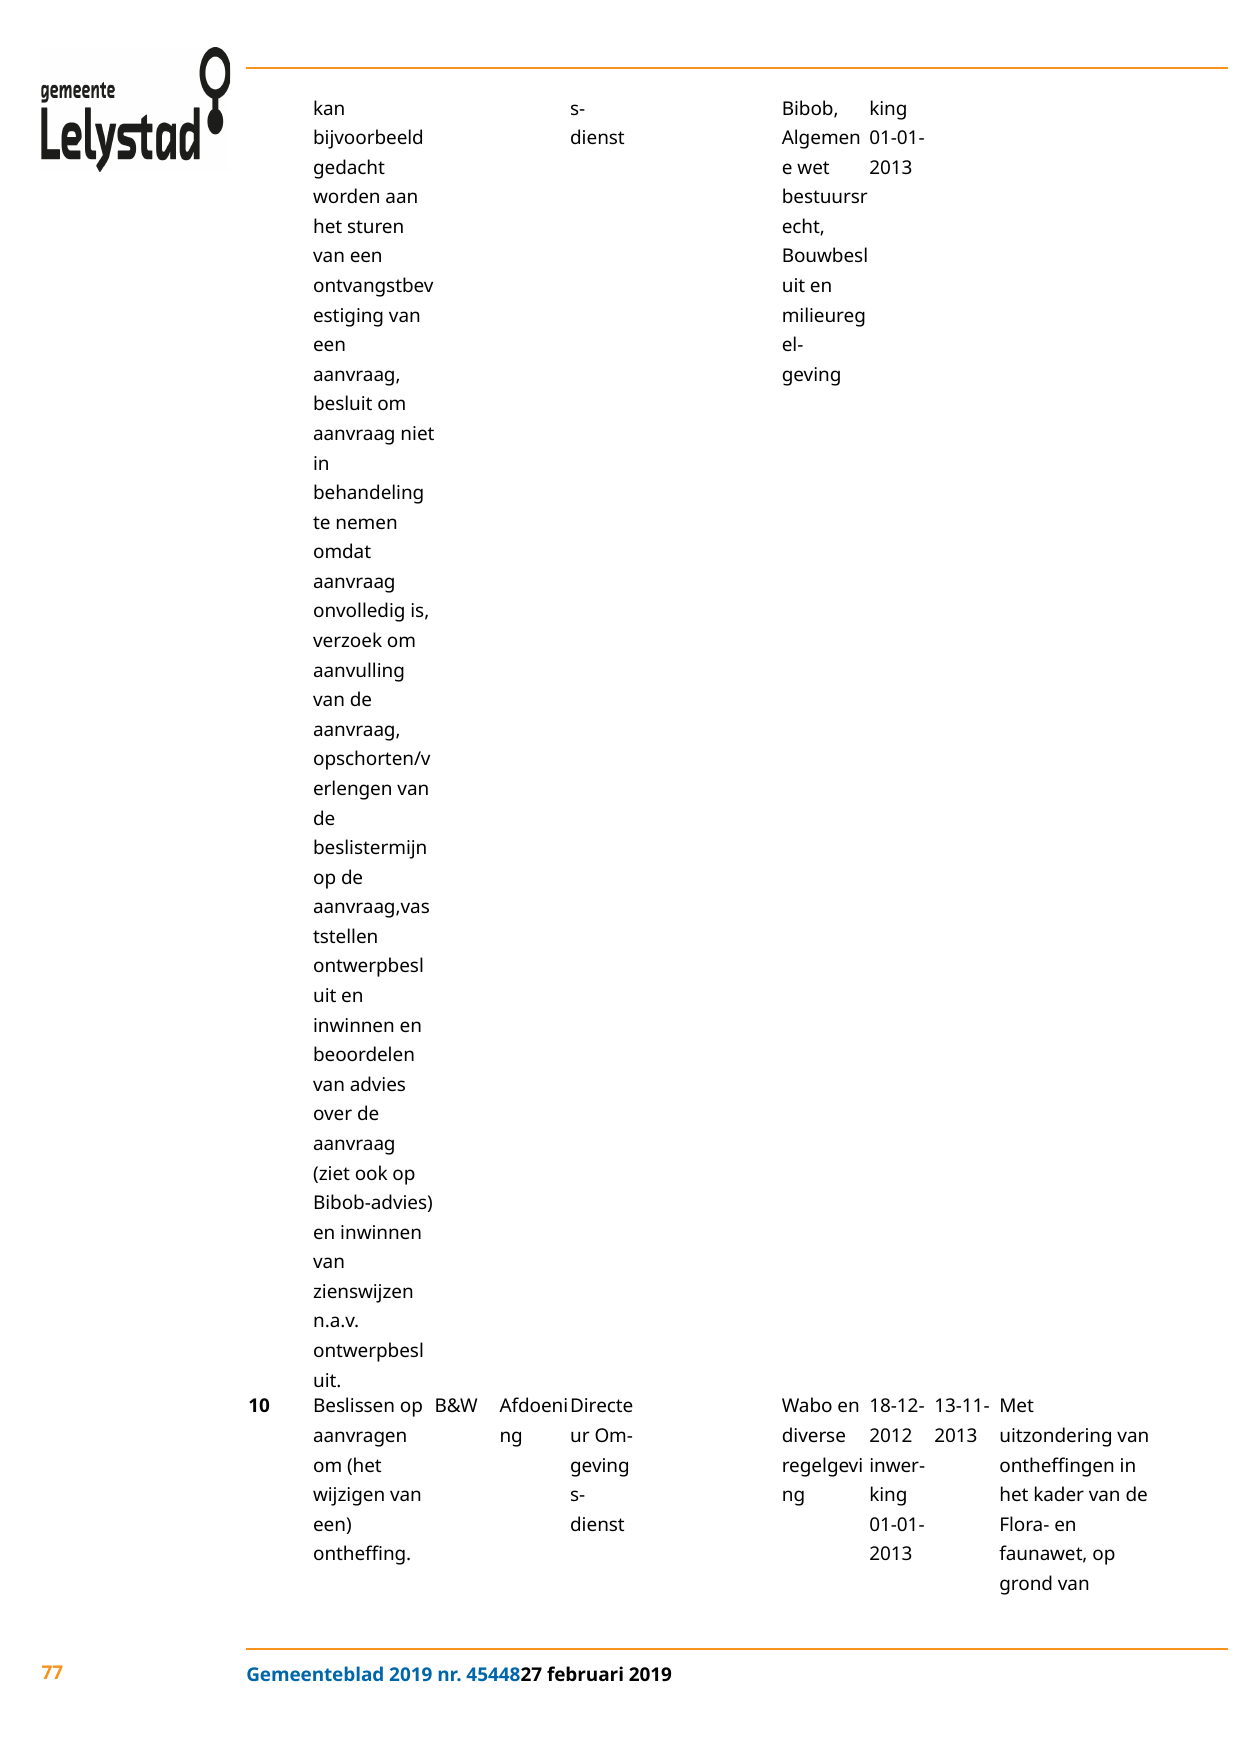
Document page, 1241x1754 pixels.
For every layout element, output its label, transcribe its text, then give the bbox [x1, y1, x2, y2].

table_cell Wabo en diverse regelgeving [782, 1393, 869, 1596]
table_cell Beslissen op aanvragen om (het wijzigen van een) ontheffing. [313, 1393, 434, 1596]
table_cell B&W [434, 1393, 499, 1596]
table_cell [934, 95, 999, 1393]
picture [41, 47, 231, 172]
table_cell Directeur Om- gevings- dienst [570, 1393, 635, 1596]
table_cell [635, 95, 708, 1393]
table_cell [499, 95, 570, 1393]
table_cell [999, 95, 1152, 1393]
table_cell Afdoening [499, 1393, 570, 1596]
table_cell [248, 95, 313, 1393]
table_cell 18-12-2012 inwer- king 01-01-2013 [869, 1393, 934, 1596]
table_cell 10 [248, 1393, 313, 1596]
table_cell s- dienst [570, 95, 635, 1393]
table_cell kan bijvoorbeeld gedacht worden aan het sturen van een ontvangstbevestiging van een aanvraag, besluit om aanvraag niet in behandeling te nemen omdat aanvraag onvolledig is, verzoek om aanvulling van de aanvraag, opschorten/verlengen van de beslistermijn op de aanvraag,vaststellen ontwerpbesluit en inwinnen en beoordelen van advies over de aanvraag (ziet ook op Bibob-advies) en inwinnen van zienswijzen n.a.v. ontwerpbesluit. [313, 95, 434, 1393]
table_cell 13-11-2013 [934, 1393, 999, 1596]
table_cell [635, 1393, 708, 1596]
table_cell [708, 1393, 782, 1596]
table_cell [434, 95, 499, 1393]
table_cell Bibob, Algemene wet bestuursrecht, Bouwbesluit en milieuregel- geving [782, 95, 869, 1393]
table_cell king 01-01-2013 [869, 95, 934, 1393]
table_cell Met uitzondering van ontheffingen in het kader van de Flora- en faunawet, op grond van [999, 1393, 1152, 1596]
table_cell [708, 95, 782, 1393]
